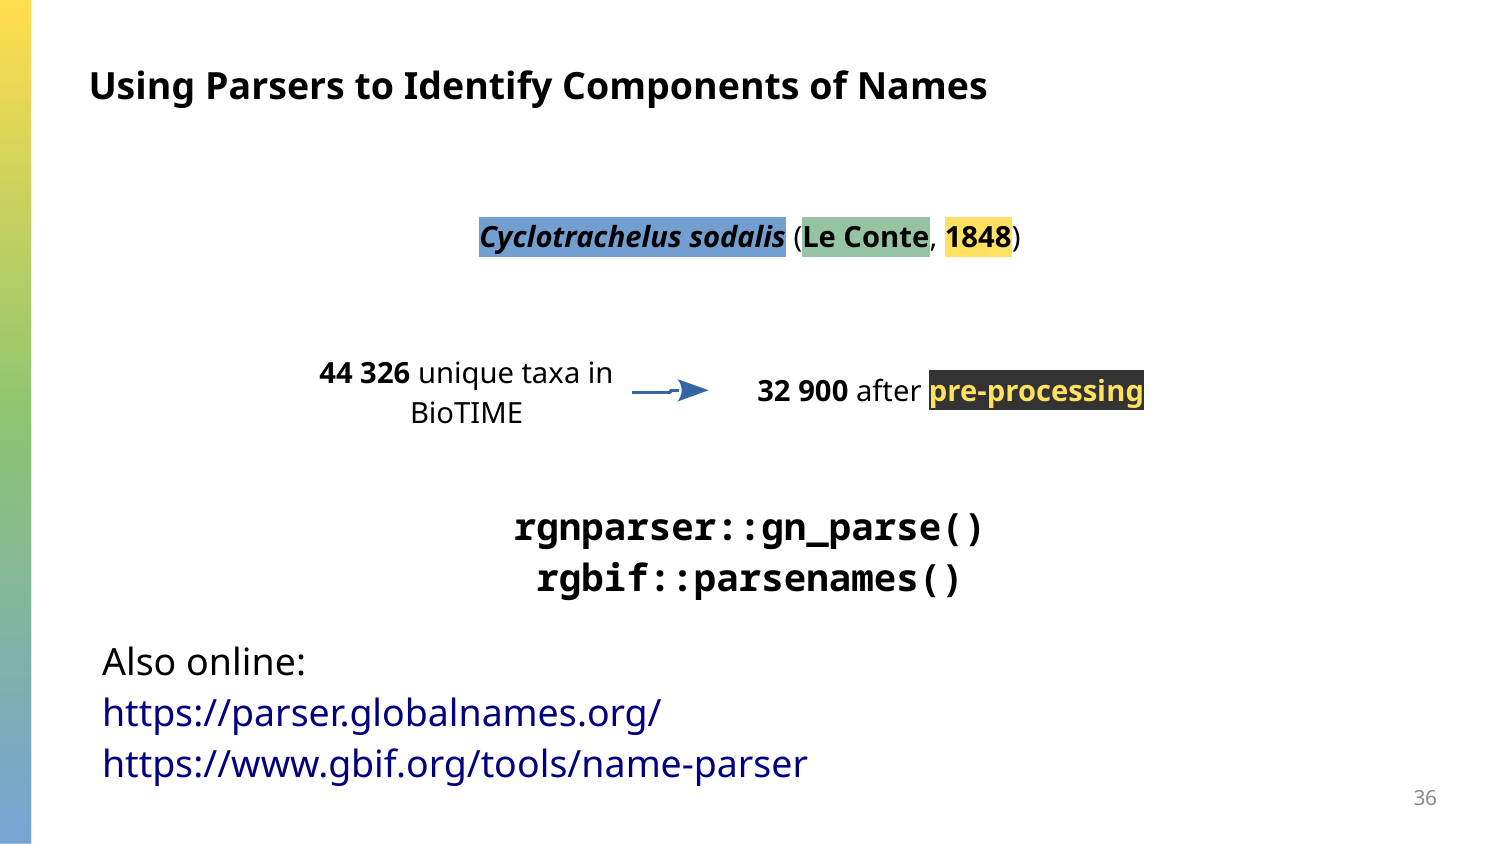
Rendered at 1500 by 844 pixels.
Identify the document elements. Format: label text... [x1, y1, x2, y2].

list Using Parsers to Identify Components of Names [88, 61, 1442, 157]
text_box 32 900 after pre-processing [708, 363, 1193, 414]
text_box 44 326 unique taxa in BioTIME [301, 345, 632, 432]
text_box Also online: https://parser.globalnames.org/ https://www.gbif.org/tools/name-parser [87, 628, 1170, 780]
picture [0, 0, 1500, 844]
text_box Cyclotrachelus sodalis (Le Conte, 1848) [406, 209, 1094, 260]
text_box rgnparser::gn_parse() rgbif::parsenames() [478, 492, 1022, 583]
